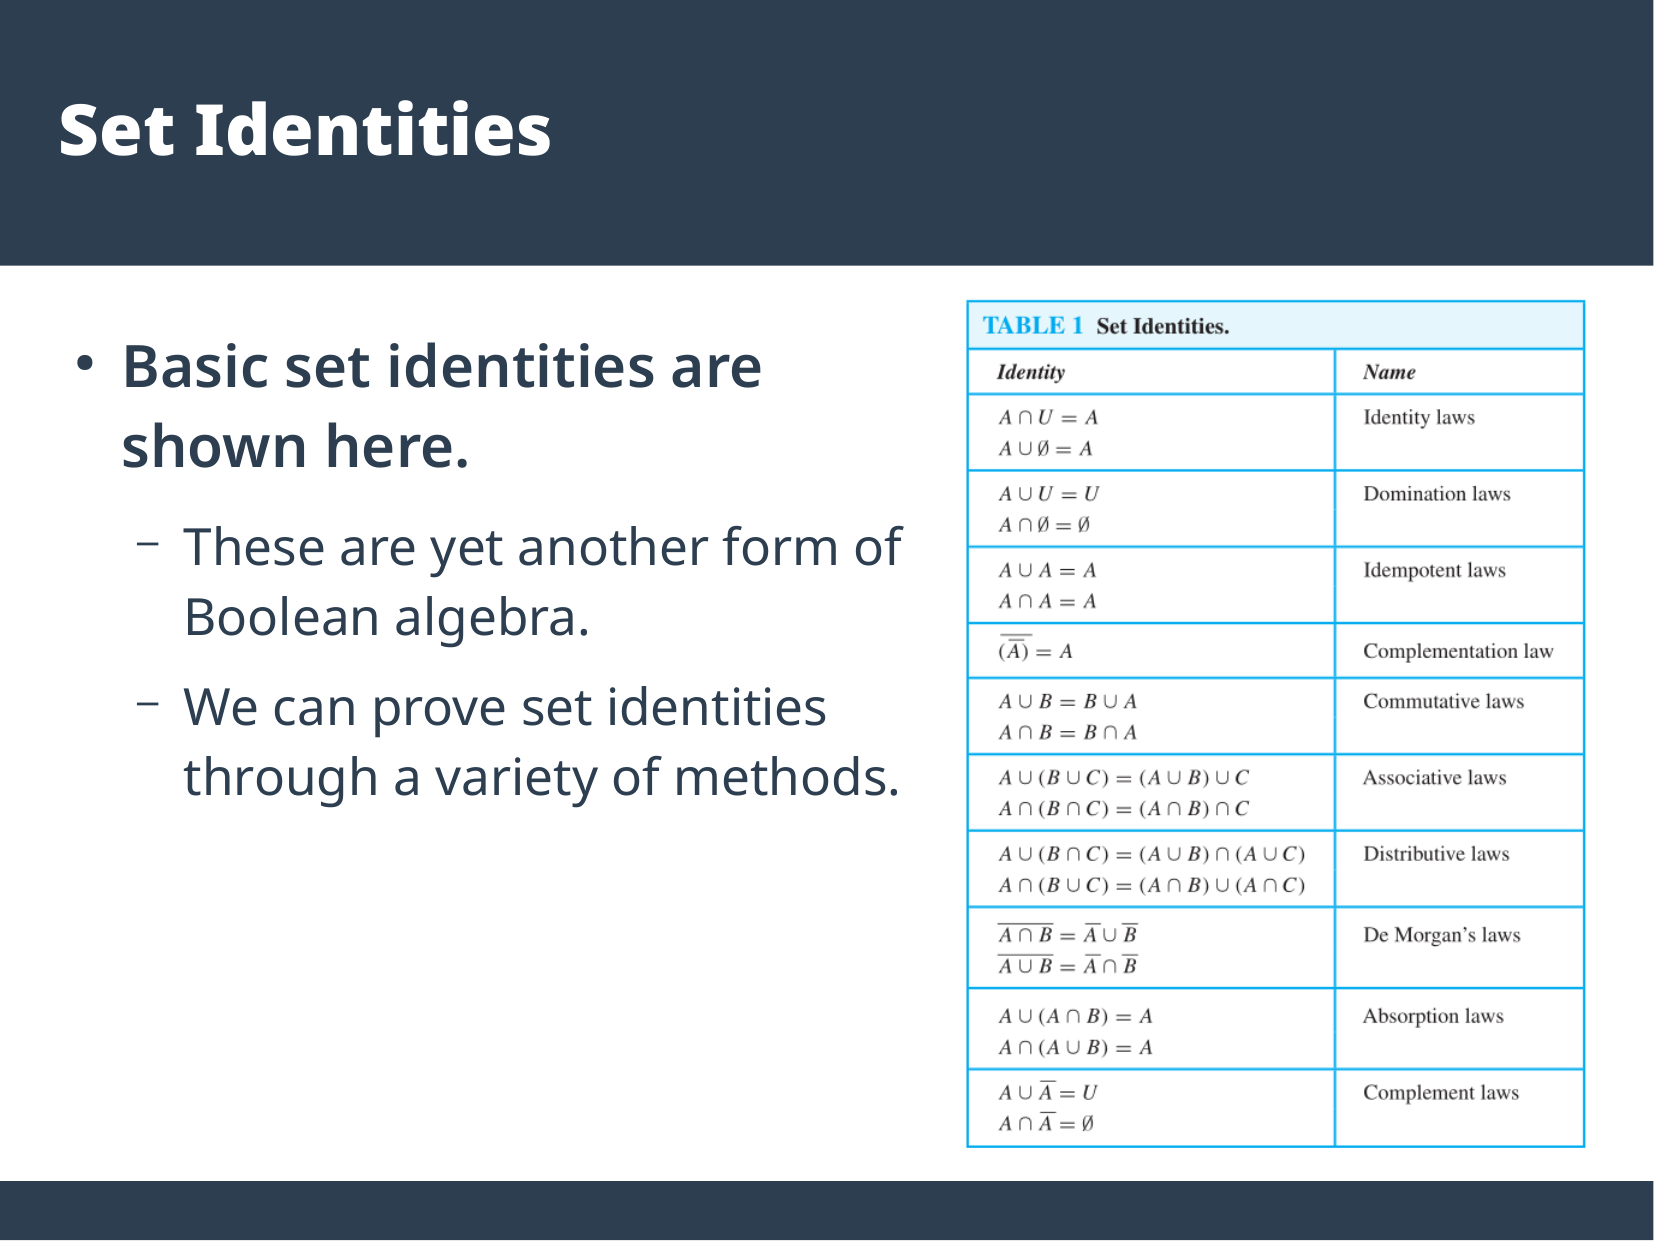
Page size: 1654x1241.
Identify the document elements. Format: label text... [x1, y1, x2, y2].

list Basic set identities are shown here. These are yet another form of Boolean algebra. We can prove set identities through a variety of methods. [59, 324, 916, 841]
title Set Identities [59, 49, 1595, 207]
picture [957, 294, 1595, 1160]
